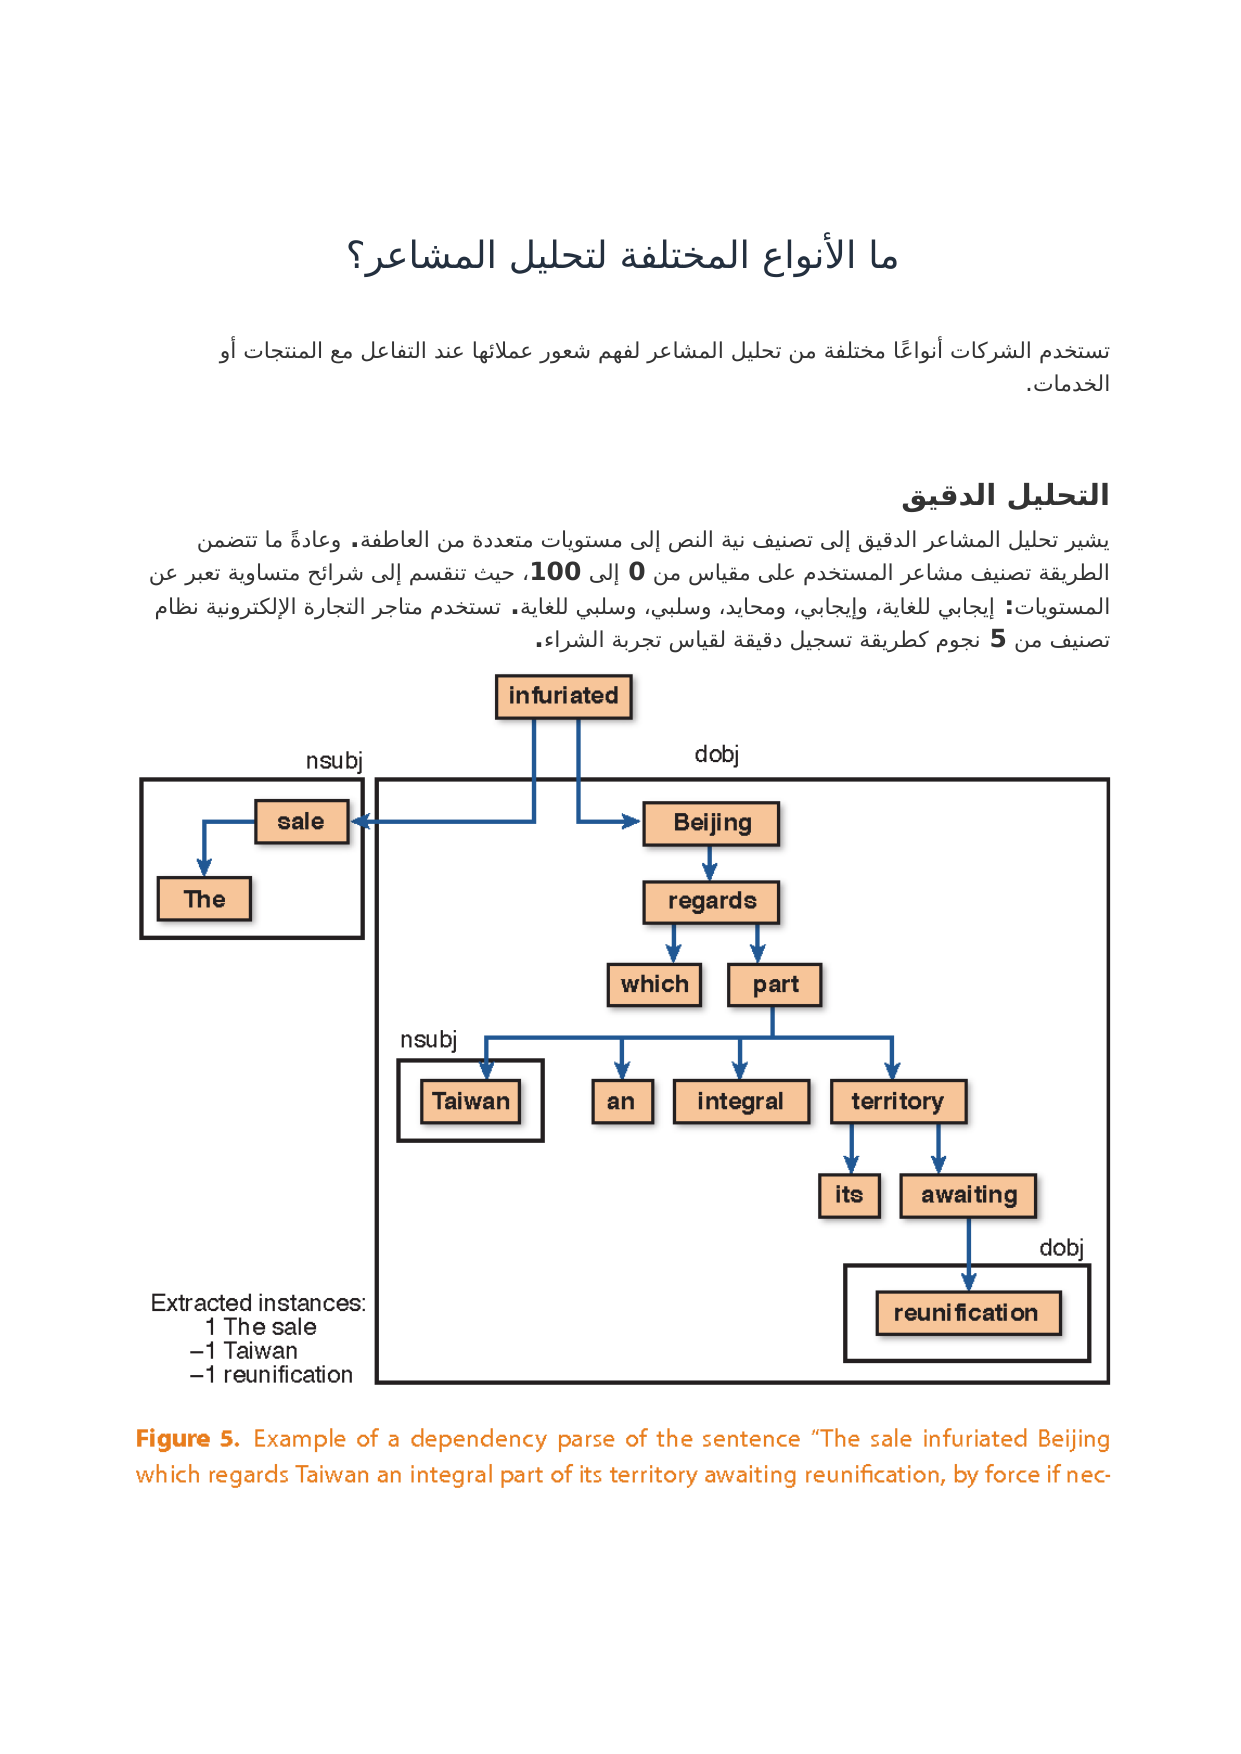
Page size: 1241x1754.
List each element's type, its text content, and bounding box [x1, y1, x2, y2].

picture [135, 672, 1111, 1489]
subtitle ما الأنواع المختلفة لتحليل المشاعر؟ [136, 234, 1110, 278]
text يشير تحليل المشاعر الدقيق إلى تصنيف نية النص إلى مستويات متعددة من العاطفة. وعادةً ما تتضمن الطريقة تصنيف مشاعر المستخدم على مقياس من 0 إلى 100، حيث تنقسم إلى شرائح متساوية تعبر عن المستويات: إيجابي للغاية، وإيجابي، ومحايد، وسلبي، وسلبي للغاية. تستخدم متاجر التجارة الإلكترونية نظام تصنيف من 5 نجوم كطريقة تسجيل دقيقة لقياس تجربة الشراء. [136, 524, 1110, 653]
text تستخدم الشركات أنواعًا مختلفة من تحليل المشاعر لفهم شعور عملائها عند التفاعل مع المنتجات أو الخدمات. [136, 338, 1110, 397]
subtitle التحليل الدقيق [136, 478, 1110, 512]
